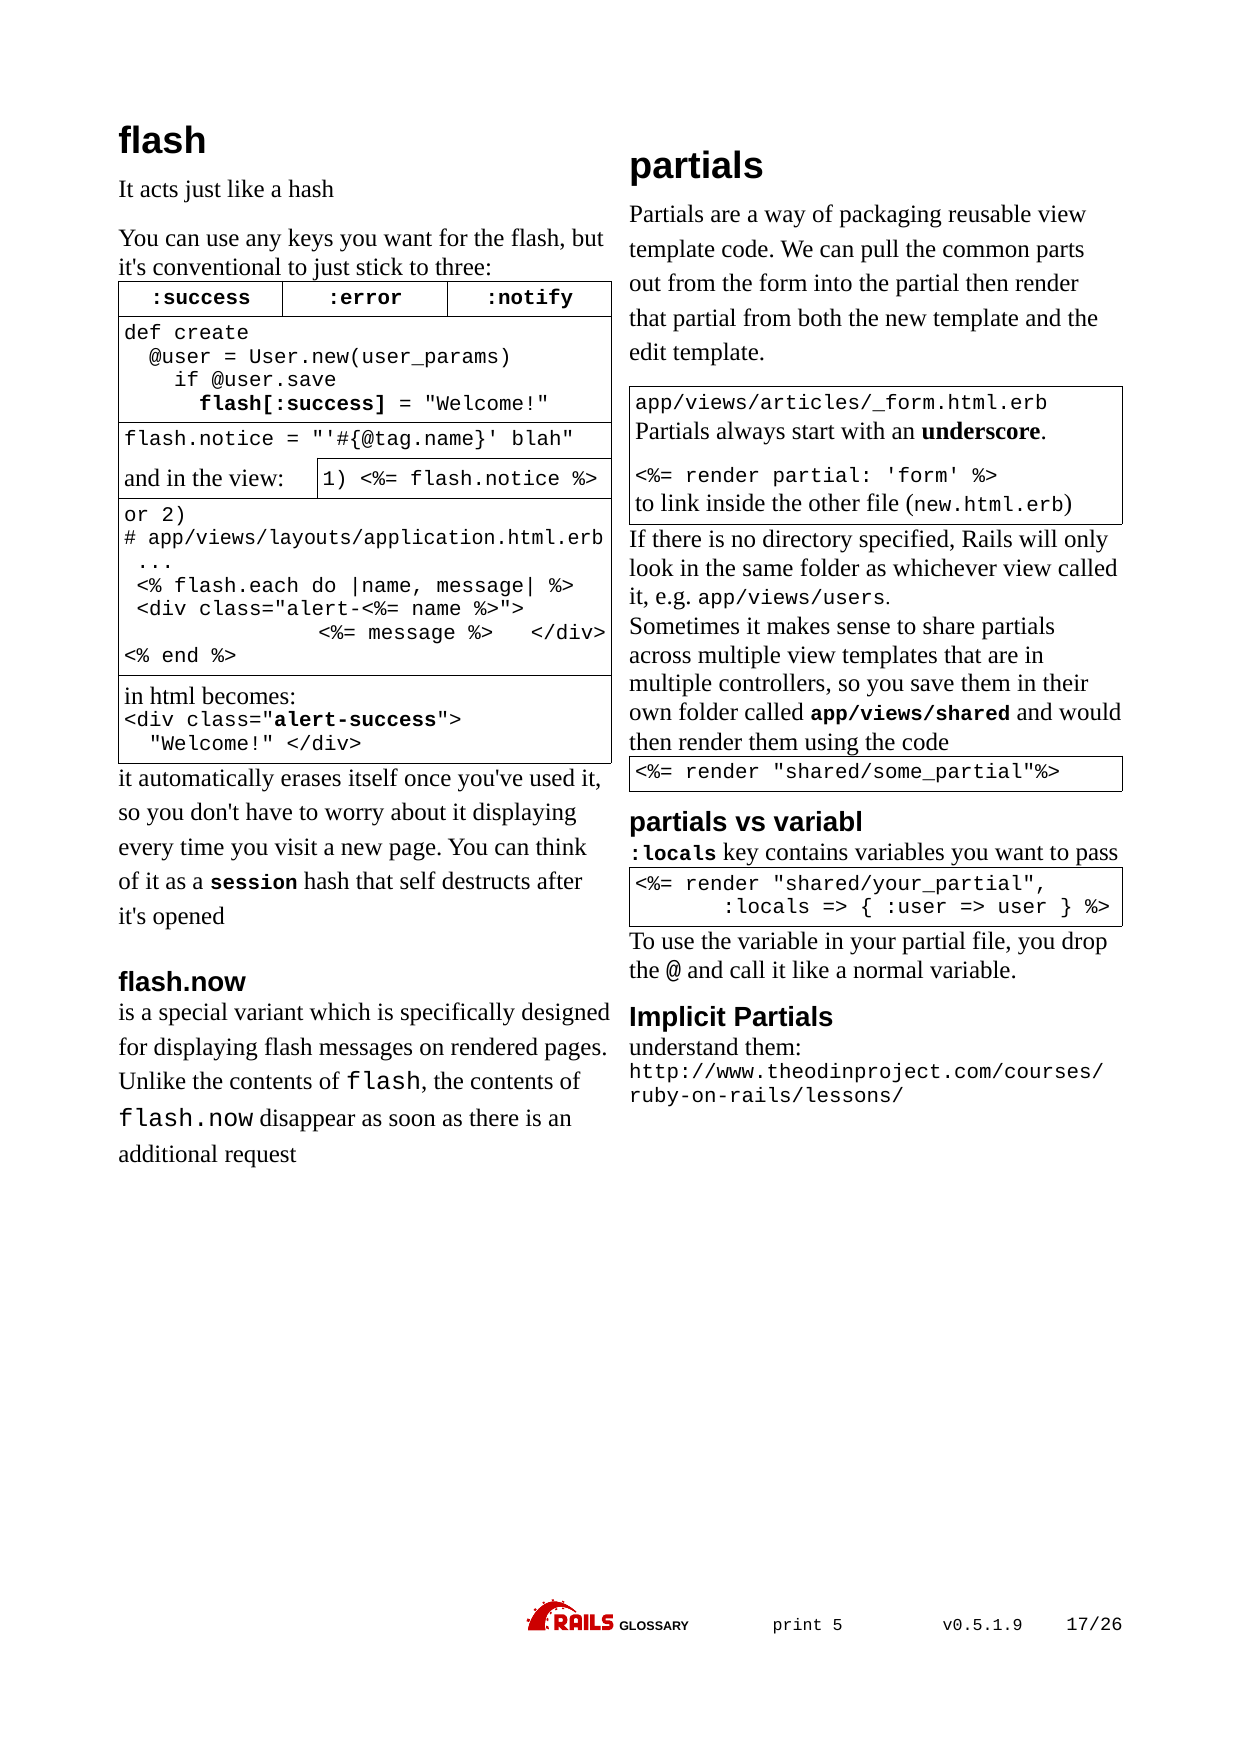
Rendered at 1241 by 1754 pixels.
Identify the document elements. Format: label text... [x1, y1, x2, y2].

text Sometimes it makes sense to share partials across multiple view templates that are in multiple controllers, so you save them in their own folder called app/views/shared and would then render them using the code [629, 611, 1122, 756]
text it automatically erases itself once you've used it, so you don't have to worry about it displaying every time you visit a new page. You can think of it as a session hash that self destructs after it's opened [118, 764, 611, 930]
text http://www.theodinproject.com/courses/ruby-on-rails/lessons/ [629, 1061, 1122, 1108]
table_cell 1) <%= flash.notice %> [318, 459, 611, 498]
table_cell and in the view: [119, 458, 317, 498]
table_header :error [283, 282, 447, 316]
table_cell or 2) # app/views/layouts/application.html.erb ... <% flash.each do |name, message| %> <div class="alert-<%= name %>"> <%= message %> </div> <% end %> [119, 499, 611, 675]
subtitle partials [629, 143, 1122, 187]
text To use the variable in your partial file, you drop the @ and call it like a normal variable. [629, 927, 1122, 986]
table_cell flash.notice = "'#{@tag.name}' blah" [119, 423, 611, 457]
table_header def create @user = User.new(user_params) if @user.save flash[:success] = "Welcome!" [119, 317, 611, 422]
table_header <%= render "shared/your_partial", :locals => { :user => user } %> [630, 868, 1122, 926]
text Partials are a way of packaging reusable view template code. We can pull the common parts out from the form into the partial then render that partial from both the new template and the edit template. [629, 199, 1122, 366]
table_header :success [119, 282, 282, 316]
text is a special variant which is specifically designed for displaying flash messages on rendered pages. Unlike the contents of flash, the contents of flash.now disappear as soon as there is an additional request [118, 997, 611, 1168]
table_header app/views/articles/_form.html.erb Partials always start with an underscore. <%= render partial: 'form' %> to link inside the other file (new.html.erb) [630, 387, 1122, 524]
subtitle partials vs variabl [629, 806, 1122, 837]
text It acts just like a hash [118, 174, 611, 203]
subtitle Implicit Partials [629, 1000, 1122, 1032]
table_cell in html becomes: <div class="alert-success"> "Welcome!" </div> [119, 676, 611, 762]
table_header :notify [448, 282, 611, 316]
text :locals key contains variables you want to pass [629, 837, 1122, 867]
table_header <%= render "shared/some_partial"%> [630, 757, 1122, 791]
subtitle flash [118, 118, 611, 162]
subtitle flash.now [118, 965, 611, 997]
text You can use any keys you want for the flash, but it's conventional to just stick to three: [118, 223, 611, 281]
text understand them: [629, 1032, 1122, 1061]
text If there is no directory specified, Rails will only look in the same folder as whichever view called it, e.g. app/views/users. [629, 525, 1122, 611]
